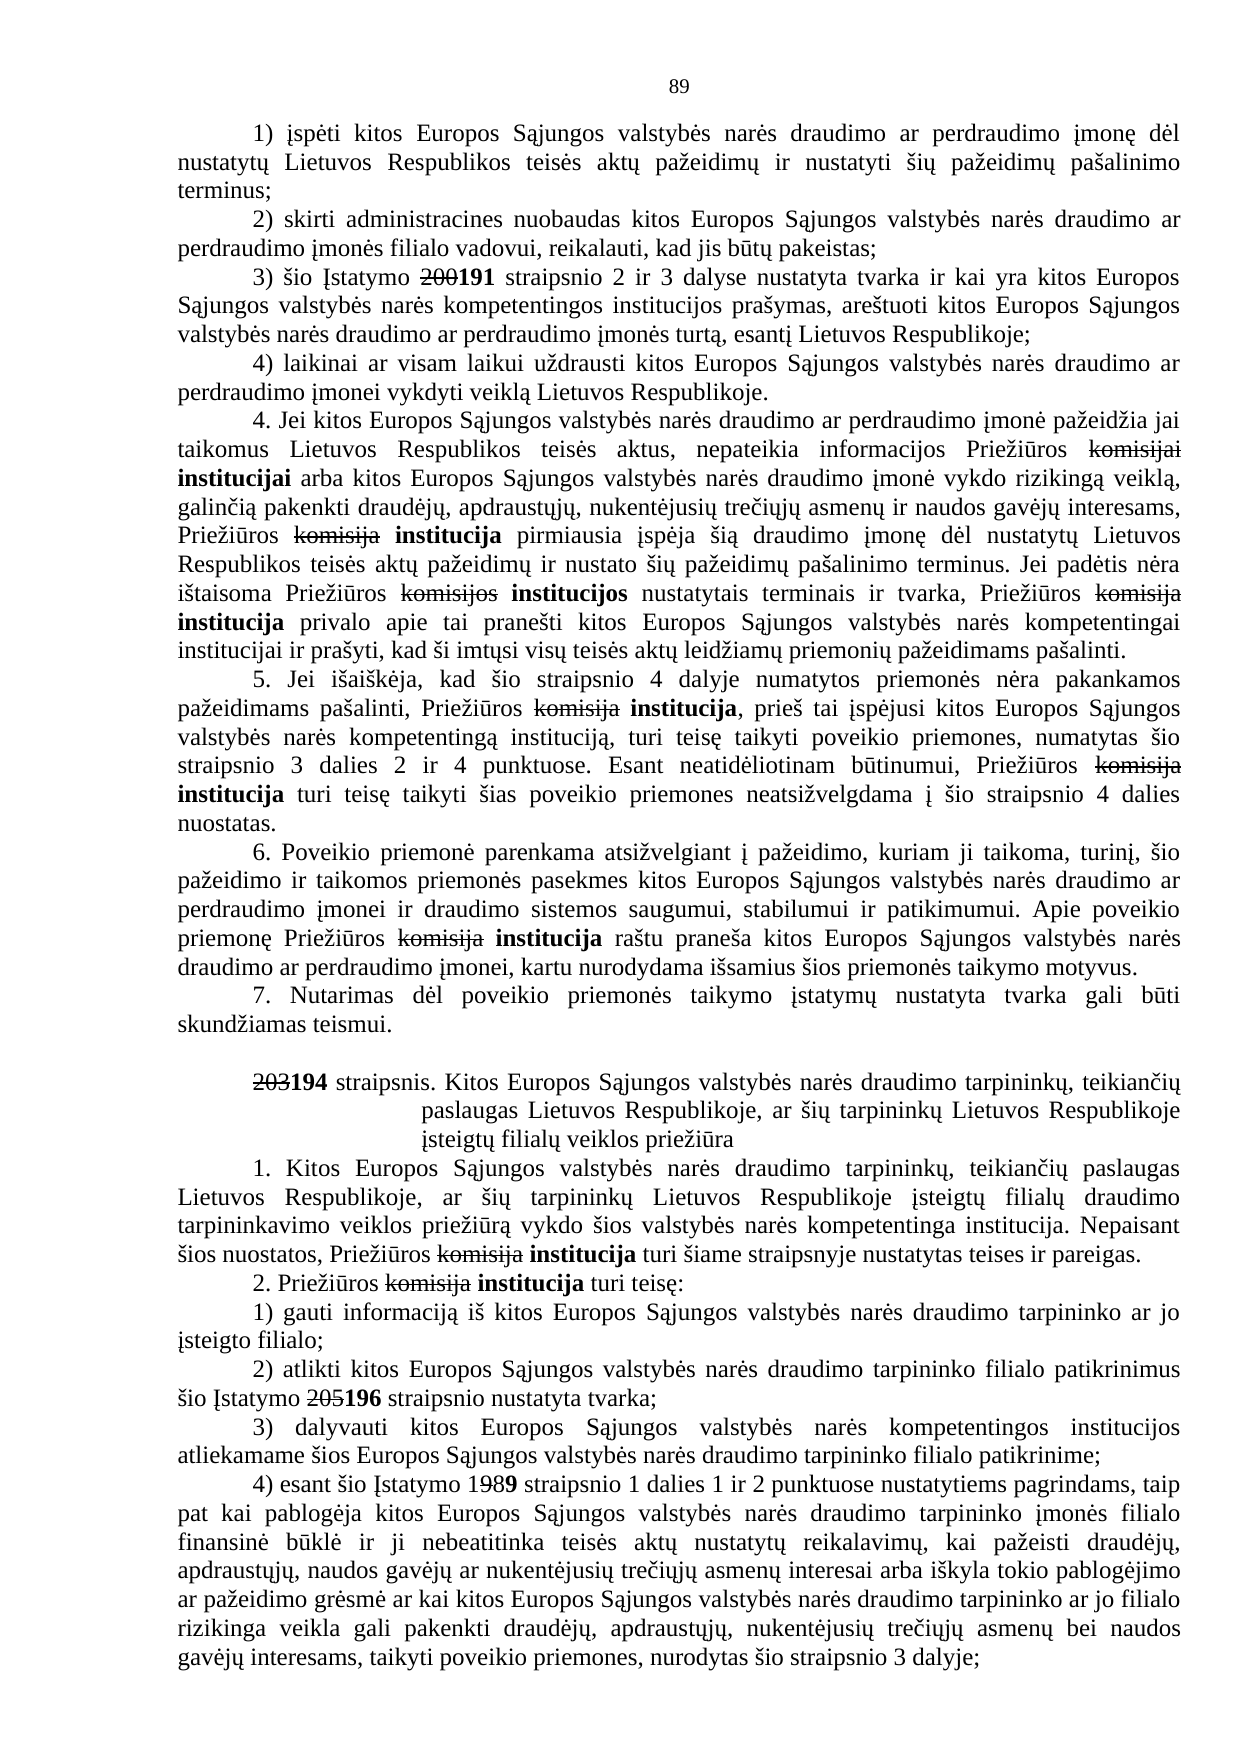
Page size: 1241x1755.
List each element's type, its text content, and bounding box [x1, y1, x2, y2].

text 4. Jei kitos Europos Sąjungos valstybės narės draudimo ar perdraudimo įmonė pažeidžia jai taikomus Lietuvos Respublikos teisės aktus, nepateikia informacijos Priežiūros komisijai institucijai arba kitos Europos Sąjungos valstybės narės draudimo įmonė vykdo rizikingą veiklą, galinčią pakenkti draudėjų, apdraustųjų, nukentėjusių trečiųjų asmenų ir naudos gavėjų interesams, Priežiūros komisija institucija pirmiausia įspėja šią draudimo įmonę dėl nustatytų Lietuvos Respublikos teisės aktų pažeidimų ir nustato šių pažeidimų pašalinimo terminus. Jei padėtis nėra ištaisoma Priežiūros komisijos institucijos nustatytais terminais ir tvarka, Priežiūros komisija institucija privalo apie tai pranešti kitos Europos Sąjungos valstybės narės kompetentingai institucijai ir prašyti, kad ši imtųsi visų teisės aktų leidžiamų priemonių pažeidimams pašalinti. [177, 406, 1181, 664]
text 1) gauti informaciją iš kitos Europos Sąjungos valstybės narės draudimo tarpininko ar jo įsteigto filialo; [177, 1297, 1181, 1354]
text 1. Kitos Europos Sąjungos valstybės narės draudimo tarpininkų, teikiančių paslaugas Lietuvos Respublikoje, ar šių tarpininkų Lietuvos Respublikoje įsteigtų filialų draudimo tarpininkavimo veiklos priežiūrą vykdo šios valstybės narės kompetentinga institucija. Nepaisant šios nuostatos, Priežiūros komisija institucija turi šiame straipsnyje nustatytas teises ir pareigas. [177, 1153, 1181, 1268]
text 7. Nutarimas dėl poveikio priemonės taikymo įstatymų nustatyta tvarka gali būti skundžiamas teismui. [177, 981, 1181, 1038]
text 4) esant šio Įstatymo 1989 straipsnio 1 dalies 1 ir 2 punktuose nustatytiems pagrindams, taip pat kai pablogėja kitos Europos Sąjungos valstybės narės draudimo tarpininko įmonės filialo finansinė būklė ir ji nebeatitinka teisės aktų nustatytų reikalavimų, kai pažeisti draudėjų, apdraustųjų, naudos gavėjų ar nukentėjusių trečiųjų asmenų interesai arba iškyla tokio pablogėjimo ar pažeidimo grėsmė ar kai kitos Europos Sąjungos valstybės narės draudimo tarpininko ar jo filialo rizikinga veikla gali pakenkti draudėjų, apdraustųjų, nukentėjusių trečiųjų asmenų bei naudos gavėjų interesams, taikyti poveikio priemones, nurodytas šio straipsnio 3 dalyje; [177, 1469, 1181, 1671]
text 1) įspėti kitos Europos Sąjungos valstybės narės draudimo ar perdraudimo įmonę dėl nustatytų Lietuvos Respublikos teisės aktų pažeidimų ir nustatyti šių pažeidimų pašalinimo terminus; [177, 118, 1181, 204]
text 4) laikinai ar visam laikui uždrausti kitos Europos Sąjungos valstybės narės draudimo ar perdraudimo įmonei vykdyti veiklą Lietuvos Respublikoje. [177, 348, 1181, 406]
text 2) skirti administracines nuobaudas kitos Europos Sąjungos valstybės narės draudimo ar perdraudimo įmonės filialo vadovui, reikalauti, kad jis būtų pakeistas; [177, 204, 1181, 262]
text 3) dalyvauti kitos Europos Sąjungos valstybės narės kompetentingos institucijos atliekamame šios Europos Sąjungos valstybės narės draudimo tarpininko filialo patikrinime; [177, 1412, 1181, 1469]
text 2. Priežiūros komisija institucija turi teisę: [177, 1268, 1181, 1297]
text 3) šio Įstatymo 200191 straipsnio 2 ir 3 dalyse nustatyta tvarka ir kai yra kitos Europos Sąjungos valstybės narės kompetentingos institucijos prašymas, areštuoti kitos Europos Sąjungos valstybės narės draudimo ar perdraudimo įmonės turtą, esantį Lietuvos Respublikoje; [177, 262, 1181, 348]
text 6. Poveikio priemonė parenkama atsižvelgiant į pažeidimo, kuriam ji taikoma, turinį, šio pažeidimo ir taikomos priemonės pasekmes kitos Europos Sąjungos valstybės narės draudimo ar perdraudimo įmonei ir draudimo sistemos saugumui, stabilumui ir patikimumui. Apie poveikio priemonę Priežiūros komisija institucija raštu praneša kitos Europos Sąjungos valstybės narės draudimo ar perdraudimo įmonei, kartu nurodydama išsamius šios priemonės taikymo motyvus. [177, 837, 1181, 981]
text 5. Jei išaiškėja, kad šio straipsnio 4 dalyje numatytos priemonės nėra pakankamos pažeidimams pašalinti, Priežiūros komisija institucija, prieš tai įspėjusi kitos Europos Sąjungos valstybės narės kompetentingą instituciją, turi teisę taikyti poveikio priemones, numatytas šio straipsnio 3 dalies 2 ir 4 punktuose. Esant neatidėliotinam būtinumui, Priežiūros komisija institucija turi teisę taikyti šias poveikio priemones neatsižvelgdama į šio straipsnio 4 dalies nuostatas. [177, 664, 1181, 837]
text 203194 straipsnis. Kitos Europos Sąjungos valstybės narės draudimo tarpininkų, teikiančių paslaugas Lietuvos Respublikoje, ar šių tarpininkų Lietuvos Respublikoje įsteigtų filialų veiklos priežiūra [252, 1067, 1181, 1153]
text 2) atlikti kitos Europos Sąjungos valstybės narės draudimo tarpininko filialo patikrinimus šio Įstatymo 205196 straipsnio nustatyta tvarka; [177, 1354, 1181, 1412]
